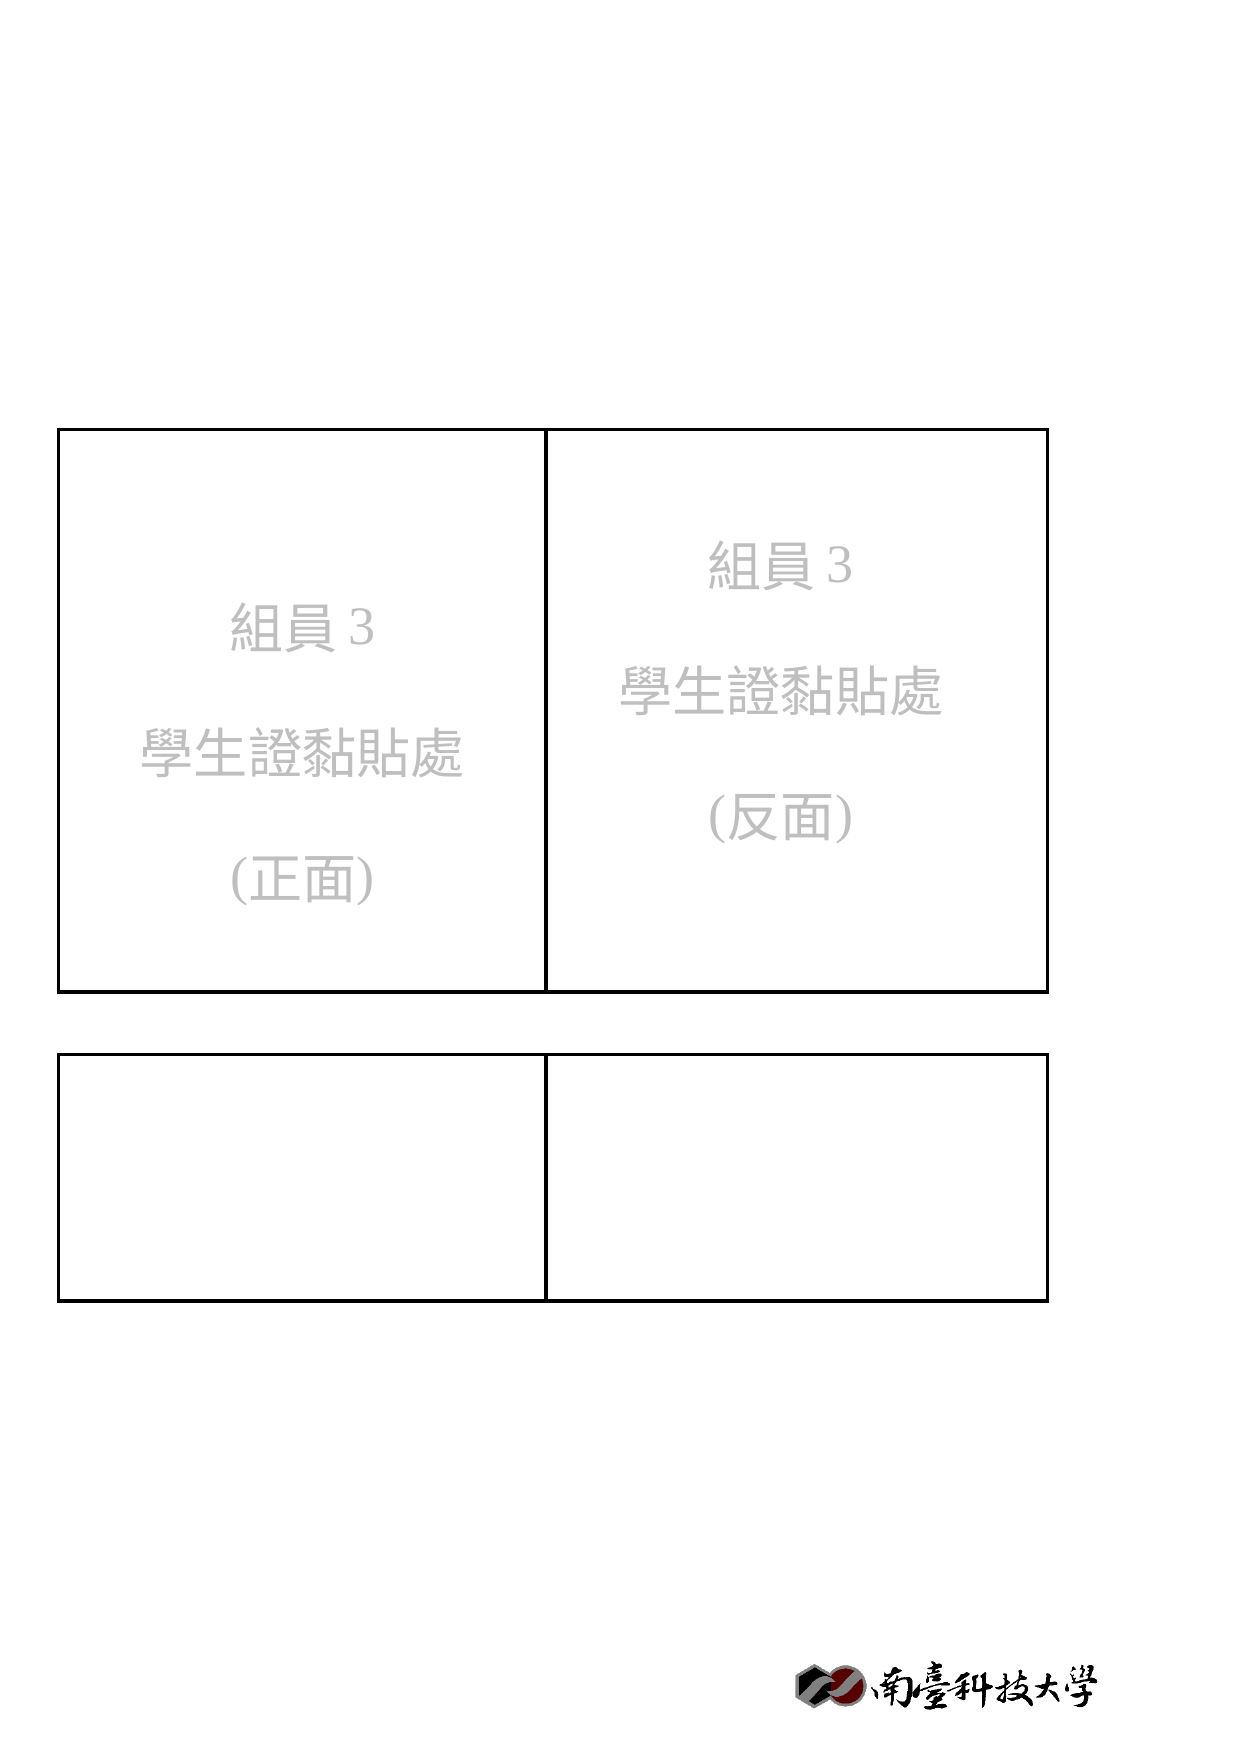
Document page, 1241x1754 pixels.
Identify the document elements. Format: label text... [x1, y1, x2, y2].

table_cell [60, 431, 544, 990]
table_header 組員3 學生證黏貼處 (正面) [129, 491, 476, 927]
table_header [60, 1056, 544, 1299]
table_cell 組員3 學生證黏貼處 (反面) [548, 431, 1046, 990]
table_header [548, 1056, 1046, 1299]
